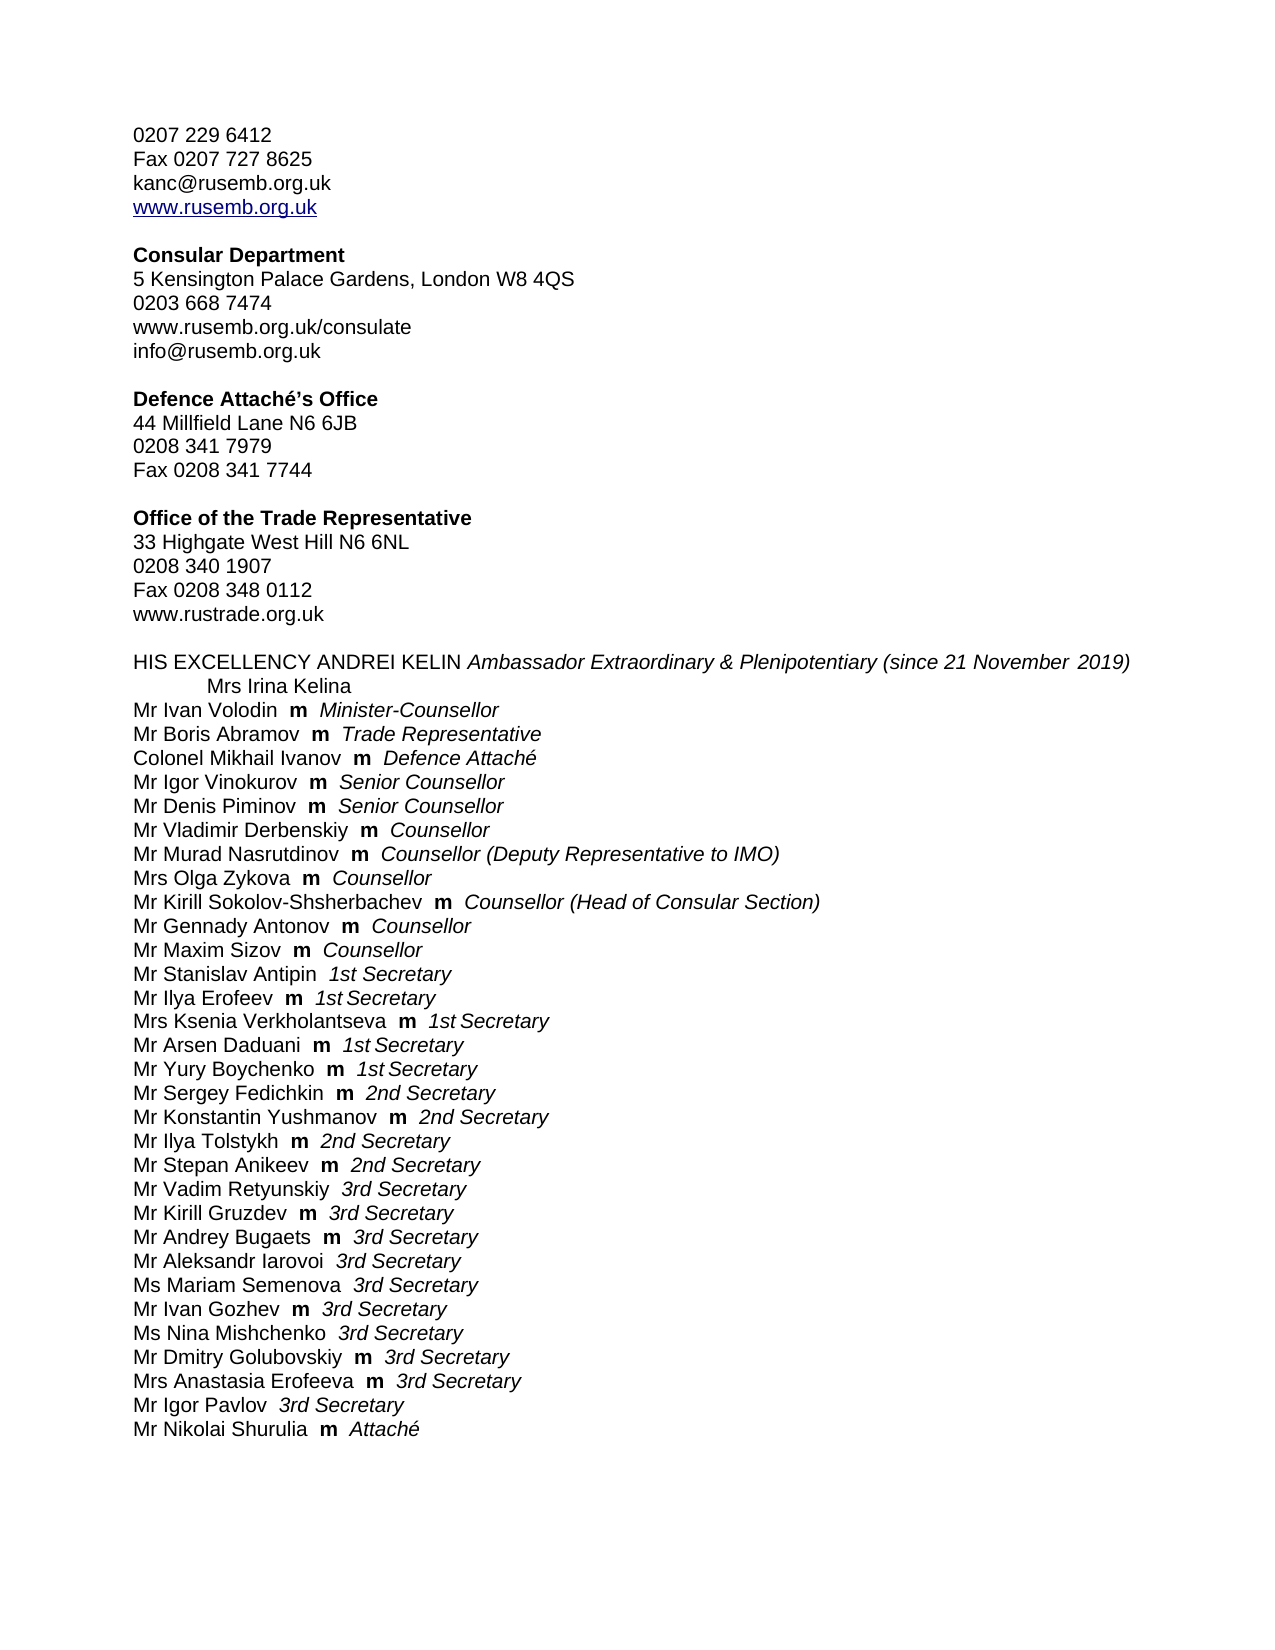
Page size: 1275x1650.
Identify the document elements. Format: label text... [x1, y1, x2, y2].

text Mr Ivan Volodin m Minister-Counsellor [133, 698, 1181, 722]
text Mr Boris Abramov m Trade Representative [133, 722, 1181, 746]
text Mr Aleksandr Iarovoi 3rd Secretary [133, 1249, 1181, 1273]
text Mr Kirill Sokolov-Shsherbachev m Counsellor (Head of Consular Section) [133, 889, 1181, 913]
text Office of the Trade Representative [133, 506, 1181, 530]
text Mr Maxim Sizov m Counsellor [133, 937, 1181, 961]
text Mrs Irina Kelina [133, 674, 1181, 698]
text Fax 0207 727 8625 [133, 147, 1181, 171]
text 0207 229 6412 [133, 123, 1181, 147]
text 44 Millfield Lane N6 6JB [133, 410, 1181, 434]
text Mrs Ksenia Verkholantseva m 1st Secretary [133, 1009, 1181, 1033]
text www.rusemb.org.uk/consulate [133, 314, 1181, 338]
text Mr Ivan Gozhev m 3rd Secretary [133, 1297, 1181, 1321]
text Mr Igor Pavlov 3rd Secretary [133, 1393, 1181, 1417]
text Mr Dmitry Golubovskiy m 3rd Secretary [133, 1345, 1181, 1369]
text Mr Ilya Tolstykh m 2nd Secretary [133, 1129, 1181, 1153]
text Mrs Olga Zykova m Counsellor [133, 866, 1181, 889]
text info@rusemb.org.uk [133, 338, 1181, 362]
text Mrs Anastasia Erofeeva m 3rd Secretary [133, 1369, 1181, 1393]
text Mr Gennady Antonov m Counsellor [133, 913, 1181, 937]
text Mr Vladimir Derbenskiy m Counsellor [133, 818, 1181, 842]
text Colonel Mikhail Ivanov m Defence Attaché [133, 746, 1181, 770]
text Mr Ilya Erofeev m 1st Secretary [133, 985, 1181, 1009]
text www.rustrade.org.uk [133, 602, 1181, 626]
text Consular Department [133, 243, 1181, 267]
text Mr Konstantin Yushmanov m 2nd Secretary [133, 1105, 1181, 1129]
text Fax 0208 341 7744 [133, 458, 1181, 482]
text 33 Highgate West Hill N6 6NL [133, 530, 1181, 554]
text HIS EXCELLENCY ANDREI KELIN Ambassador Extraordinary & Plenipotentiary (since 21 November 2019) [133, 650, 1181, 674]
text Mr Kirill Gruzdev m 3rd Secretary [133, 1201, 1181, 1225]
text kanc@rusemb.org.uk [133, 171, 1181, 195]
text Mr Yury Boychenko m 1st Secretary [133, 1057, 1181, 1081]
text Ms Mariam Semenova 3rd Secretary [133, 1273, 1181, 1297]
text Defence Attaché’s Office [133, 386, 1181, 410]
text Mr Vadim Retyunskiy 3rd Secretary [133, 1177, 1181, 1201]
text 0208 341 7979 [133, 434, 1181, 458]
text Mr Nikolai Shurulia m Attaché [133, 1417, 1181, 1441]
text 0208 340 1907 [133, 554, 1181, 578]
text Mr Denis Piminov m Senior Counsellor [133, 794, 1181, 818]
text Ms Nina Mishchenko 3rd Secretary [133, 1321, 1181, 1345]
text Mr Sergey Fedichkin m 2nd Secretary [133, 1081, 1181, 1105]
text Mr Igor Vinokurov m Senior Counsellor [133, 770, 1181, 794]
text 0203 668 7474 [133, 291, 1181, 314]
text www.rusemb.org.uk [133, 195, 1181, 219]
text Fax 0208 348 0112 [133, 578, 1181, 602]
text Mr Andrey Bugaets m 3rd Secretary [133, 1225, 1181, 1249]
text 5 Kensington Palace Gardens, London W8 4QS [133, 267, 1181, 291]
text Mr Stepan Anikeev m 2nd Secretary [133, 1153, 1181, 1177]
text Mr Arsen Daduani m 1st Secretary [133, 1033, 1181, 1057]
text Mr Murad Nasrutdinov m Counsellor (Deputy Representative to IMO) [133, 842, 1181, 866]
text Mr Stanislav Antipin 1st Secretary [133, 961, 1181, 985]
